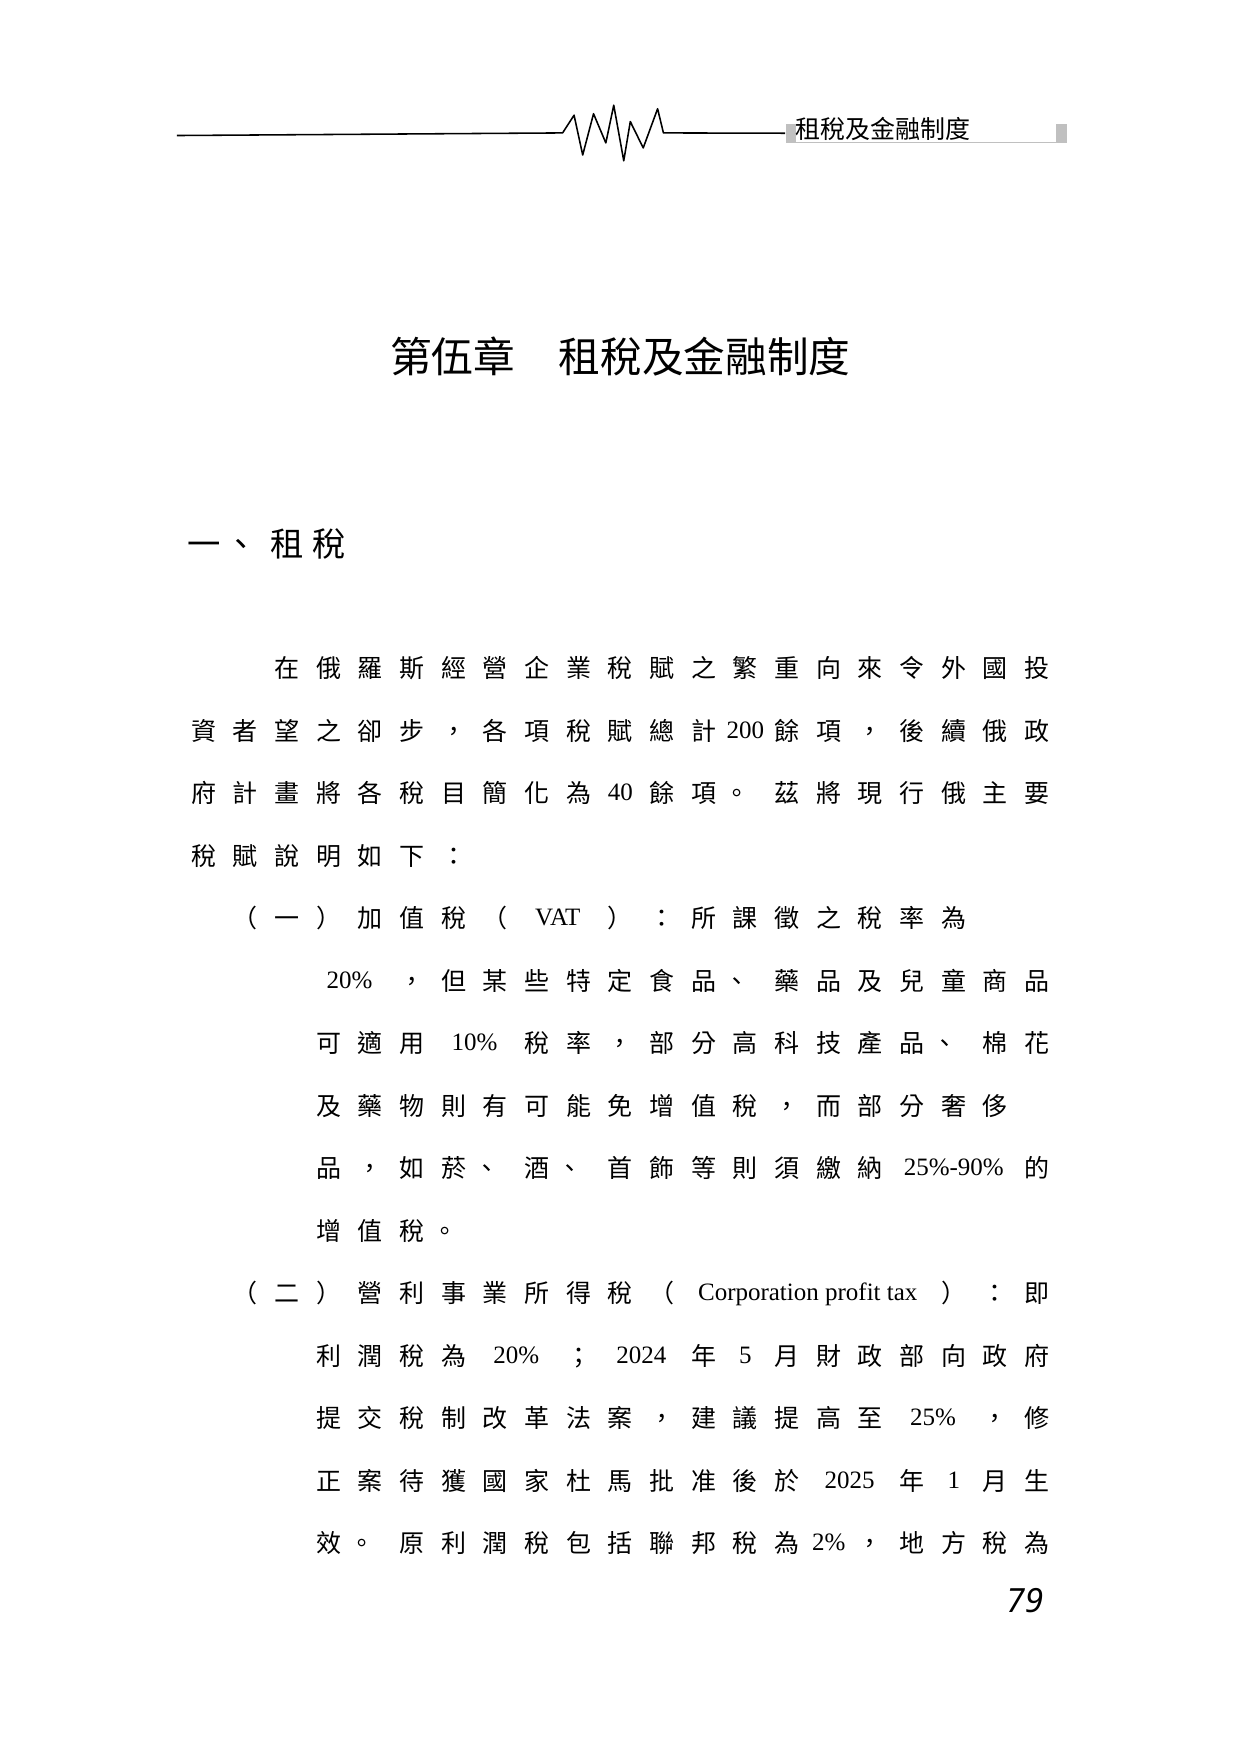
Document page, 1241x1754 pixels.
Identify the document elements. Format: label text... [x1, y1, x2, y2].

text 在俄羅斯經營企業稅賦之繁重向來令外國投資者望之卻步，各項稅賦總計200餘項，後續俄政府計畫將各稅目簡化為40餘項。茲將現行俄主要稅賦說明如下： [183, 625, 1058, 875]
text （一）加值稅（VAT）：所課徵之稅率為20%，但某些特定食品、藥品及兒童商品可適用10%稅率，部分高科技產品、棉花及藥物則有可能免增值稅，而部分奢侈品，如菸、酒、首飾等則須繳納25%-90%的增值稅。 [207, 875, 1058, 1250]
text 一、租稅 [183, 500, 1058, 563]
text （二）營利事業所得稅（Corporation profit tax）：即利潤稅為20%；2024年5月財政部向政府提交稅制改革法案，建議提高至25%，修正案待獲國家杜馬批准後於2025年1月生效。原利潤稅包括聯邦稅為2%，地方稅為 [207, 1250, 1058, 1563]
text 第伍章 租稅及金融制度 [183, 313, 1058, 375]
